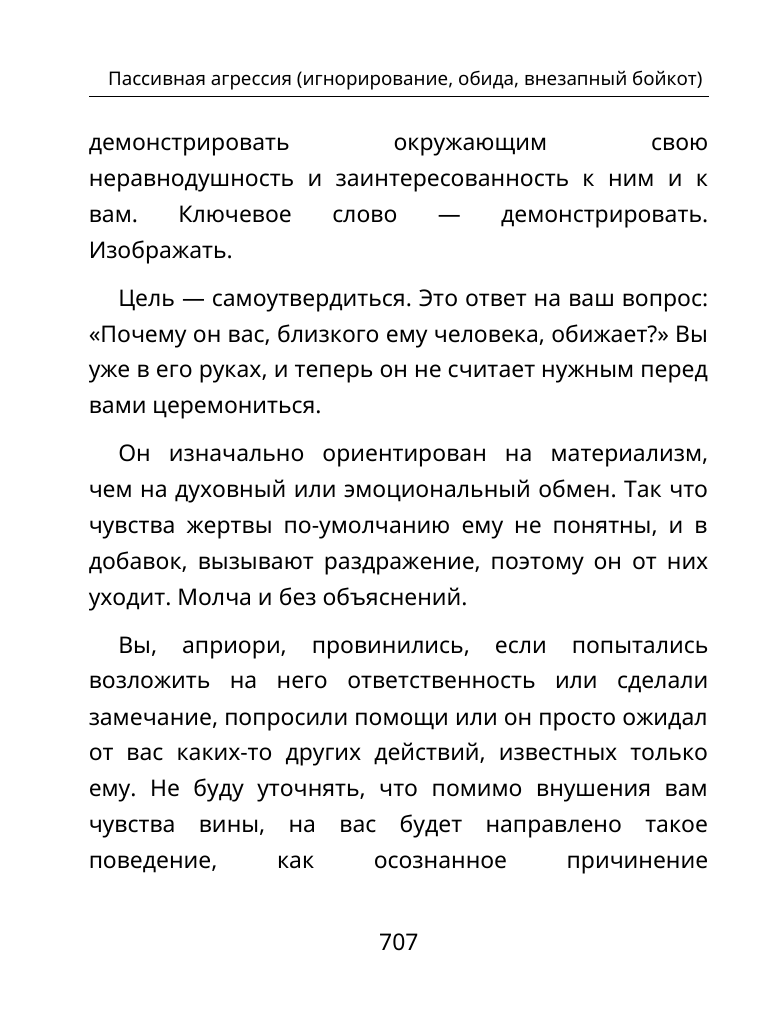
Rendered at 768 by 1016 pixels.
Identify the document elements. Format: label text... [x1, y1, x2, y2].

text Вы, априори, провинились, если попытались возложить на него ответственность или сделали замечание, попросили помощи или он просто ожидал от вас каких-то других действий, известных только ему. Не буду уточнять, что помимо внушения вам чувства вины, на вас будет направлено такое поведение, как осознанное причинение [88, 628, 709, 875]
text Цель — самоутвердиться. Это ответ на ваш вопрос: «Почему он вас, близкого ему человека, обижает?» Вы уже в его руках, и теперь он не считает нужным перед вами церемониться. [88, 282, 709, 421]
text демонстрировать окружающим свою неравнодушность и заинтересованность к ним и к вам. Ключевое слово — демонстрировать. Изображать. [88, 126, 709, 265]
text Он изначально ориентирован на материализм, чем на духовный или эмоциональный обмен. Так что чувства жертвы по-умолчанию ему не понятны, и в добавок, вызывают раздражение, поэтому он от них уходит. Молча и без объяснений. [88, 437, 709, 612]
